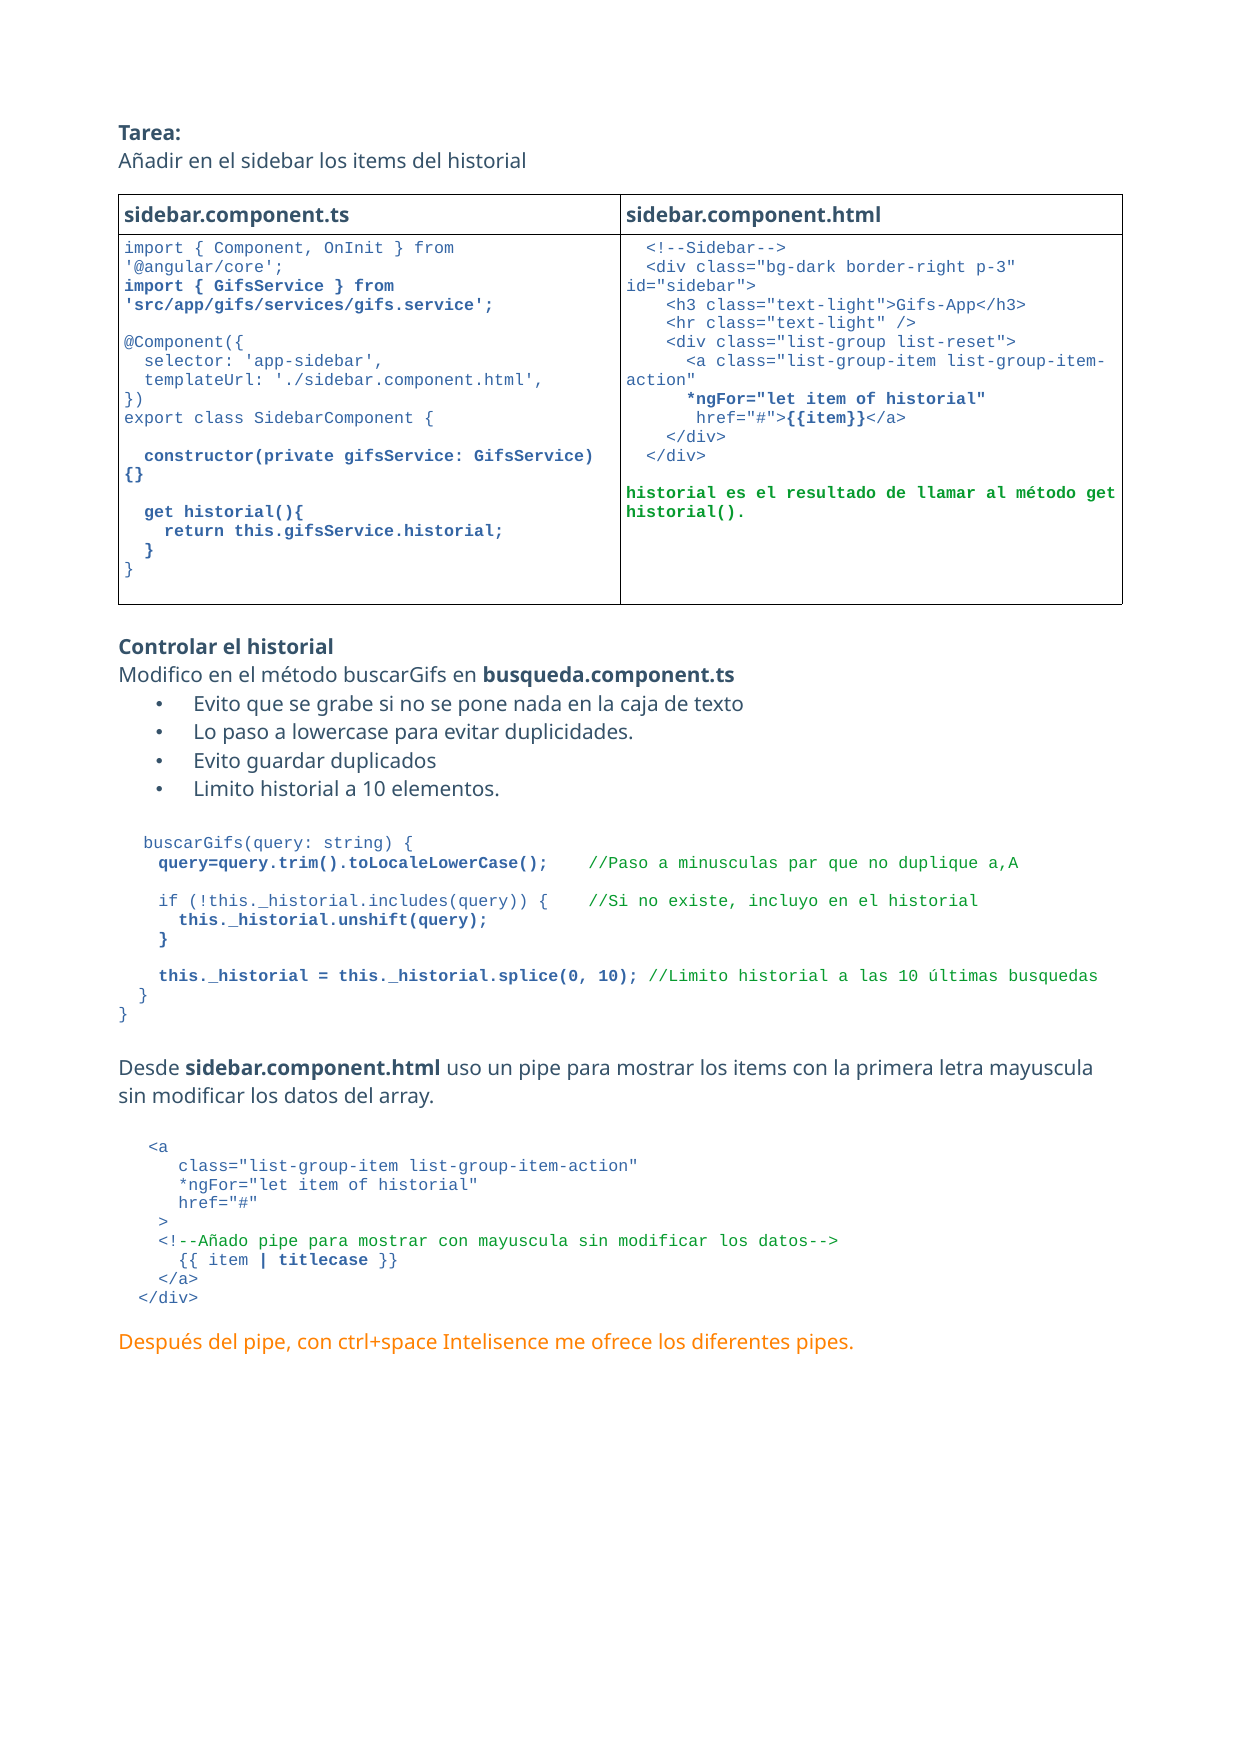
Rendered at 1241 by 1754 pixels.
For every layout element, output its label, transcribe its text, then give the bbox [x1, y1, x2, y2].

text } [118, 930, 1122, 949]
text } [118, 1006, 1122, 1024]
list Lo paso a lowercase para evitar duplicidades. [156, 717, 1122, 746]
text buscarGifs(query: string) { [118, 831, 1122, 855]
text class="list-group-item list-group-item-action" [118, 1157, 1122, 1176]
text this._historial.unshift(query); [118, 911, 1122, 930]
text <!--Añado pipe para mostrar con mayuscula sin modificar los datos--> [118, 1233, 1122, 1251]
text Añadir en el sidebar los items del historial [118, 147, 1122, 175]
text href="#" [118, 1195, 1122, 1214]
text Controlar el historial [118, 632, 1122, 661]
text if (!this._historial.includes(query)) { //Si no existe, incluyo en el historial [118, 893, 1122, 911]
text </div> [118, 1289, 1122, 1308]
table_cell import { Component, OnInit } from '@angular/core'; import { GifsService } from 'src/app/gifs/services/gifs.service'; @Component({ selector: 'app-sidebar', templateUrl: './sidebar.component.html', }) export class SidebarComponent { constructor(private gifsService: GifsService) {} get historial(){ return this.gifsService.historial; } } [119, 235, 620, 604]
text this._historial = this._historial.splice(0, 10); //Limito historial a las 10 últimas busquedas [118, 968, 1122, 987]
list Evito que se grabe si no se pone nada en la caja de texto [156, 689, 1122, 717]
table_header sidebar.component.ts [119, 195, 620, 234]
list Limito historial a 10 elementos. [156, 774, 1122, 803]
list Evito guardar duplicados [156, 746, 1122, 774]
text Desde sidebar.component.html uso un pipe para mostrar los items con la primera letra mayuscula sin modificar los datos del array. [118, 1053, 1122, 1110]
text {{ item | titlecase }} [118, 1251, 1122, 1270]
table_cell <!--Sidebar--> <div class="bg-dark border-right p-3" id="sidebar"> <h3 class="text-light">Gifs-App</h3> <hr class="text-light" /> <div class="list-group list-reset"> <a class="list-group-item list-group-item-action" *ngFor="let item of historial" href="#">{{item}}</a> </div> </div> historial es el resultado de llamar al método get historial(). [621, 235, 1122, 604]
text query=query.trim().toLocaleLowerCase(); //Paso a minusculas par que no duplique a,A [118, 855, 1122, 874]
text Modifico en el método buscarGifs en busqueda.component.ts [118, 661, 1122, 689]
text *ngFor="let item of historial" [118, 1176, 1122, 1195]
table_header sidebar.component.html [621, 195, 1122, 234]
text Después del pipe, con ctrl+space Intelisence me ofrece los diferentes pipes. [118, 1327, 1122, 1355]
text </a> [118, 1270, 1122, 1289]
text } [118, 987, 1122, 1006]
text <a [118, 1138, 1122, 1157]
text > [118, 1214, 1122, 1233]
text Tarea: [118, 118, 1122, 147]
